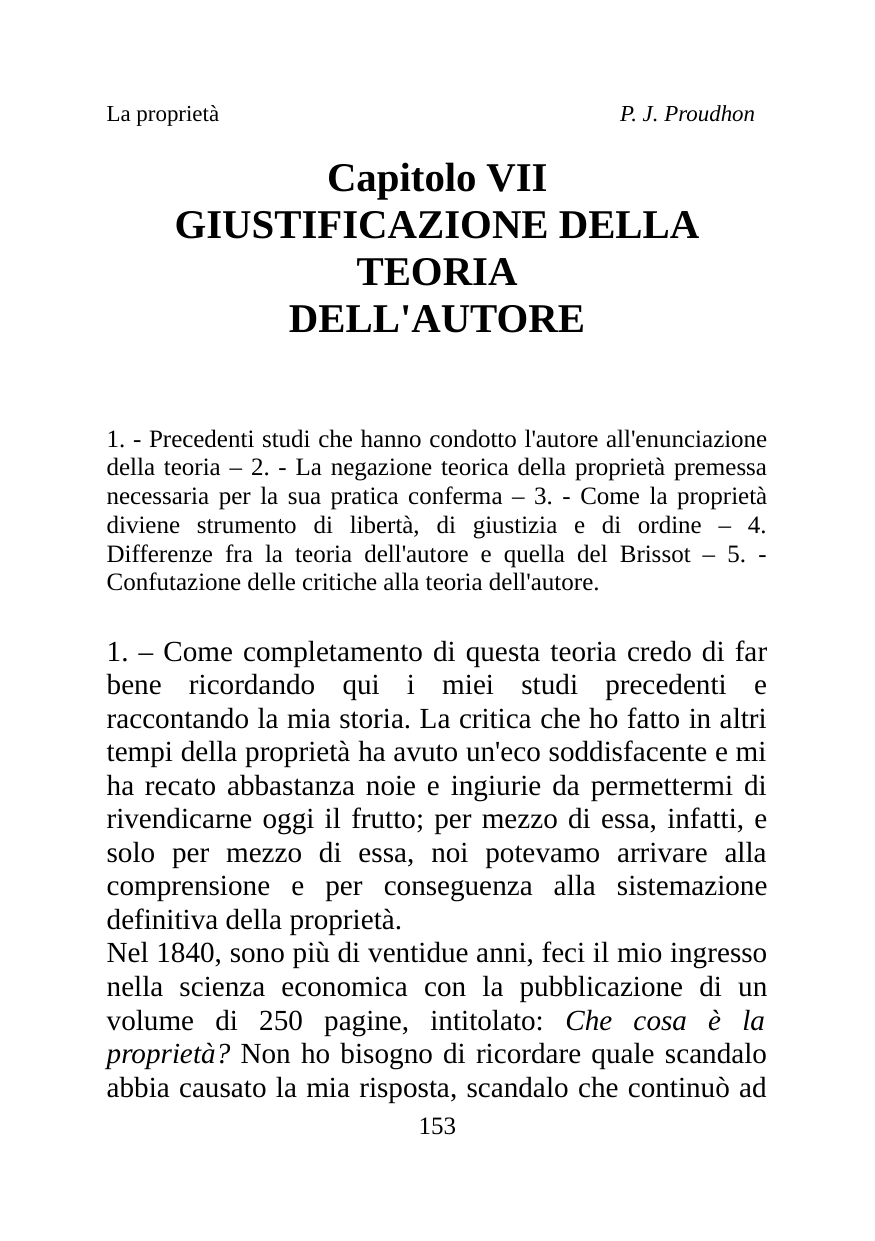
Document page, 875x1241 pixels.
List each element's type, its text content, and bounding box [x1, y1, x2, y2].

text Nel 1840, sono più di ventidue anni, feci il mio ingresso nella scienza economica con la pubblicazione di un volume di 250 pagine, intitolato: Che cosa è la proprietà? Non ho bisogno di ricordare quale scandalo abbia causato la mia risposta, scandalo che continuò ad [106, 936, 768, 1103]
subtitle Capitolo VII GIUSTIFICAZIONE DELLA TEORIA DELL'AUTORE [106, 153, 768, 341]
text 1. – Come completamento di questa teoria credo di far bene ricordando qui i miei studi precedenti e raccontando la mia storia. La critica che ho fatto in altri tempi della proprietà ha avuto un'eco soddisfacente e mi ha recato abbastanza noie e ingiurie da permettermi di rivendicarne oggi il frutto; per mezzo di essa, infatti, e solo per mezzo di essa, noi potevamo arrivare alla comprensione e per conseguenza alla sistemazione definitiva della proprietà. [106, 634, 768, 936]
text 1. - Precedenti studi che hanno condotto l'autore all'enunciazione della teoria – 2. - La negazione teorica della proprietà premessa necessaria per la sua pratica conferma – 3. - Come la proprietà diviene strumento di libertà, di giustizia e di ordine – 4. Differenze fra la teoria dell'autore e quella del Brissot – 5. - Confutazione delle critiche alla teoria dell'autore. [106, 424, 768, 596]
